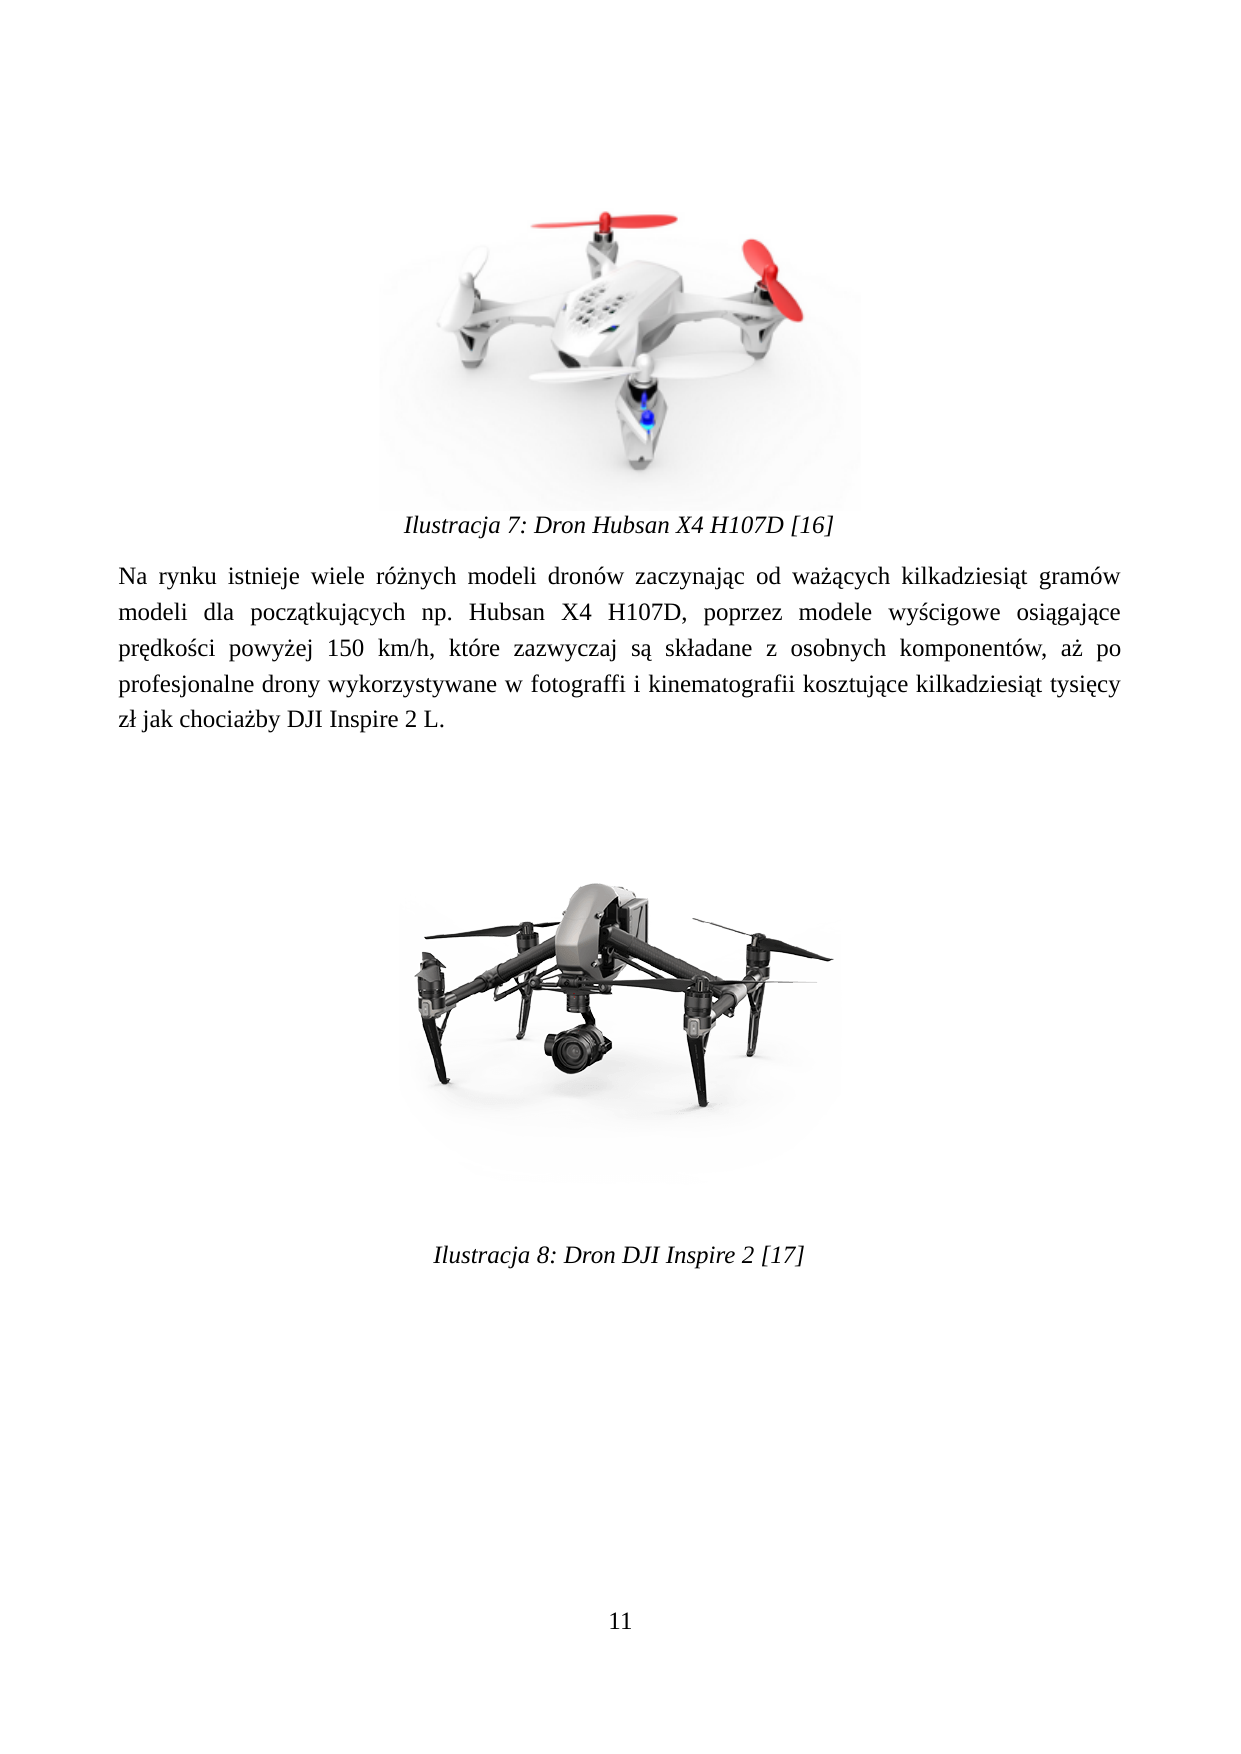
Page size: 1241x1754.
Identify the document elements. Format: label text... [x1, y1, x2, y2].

text Ilustracja 8: Dron DJI Inspire 2 [17] [263, 1240, 977, 1269]
text Ilustracja 7: Dron Hubsan X4 H107D [16] [379, 511, 861, 539]
picture [399, 767, 842, 1210]
picture [379, 160, 861, 511]
text Na rynku istnieje wiele różnych modeli dronów zaczynając od ważących kilkadziesiąt gramów modeli dla początkujących np. Hubsan X4 H107D, poprzez modele wyścigowe osiągające prędkości powyżej 150 km/h, które zazwyczaj są składane z osobnych komponentów, aż po profesjonalne drony wykorzystywane w fotograffi i kinematografii kosztujące kilkadziesiąt tysięcy zł jak chociażby DJI Inspire 2 L. [118, 561, 1122, 733]
